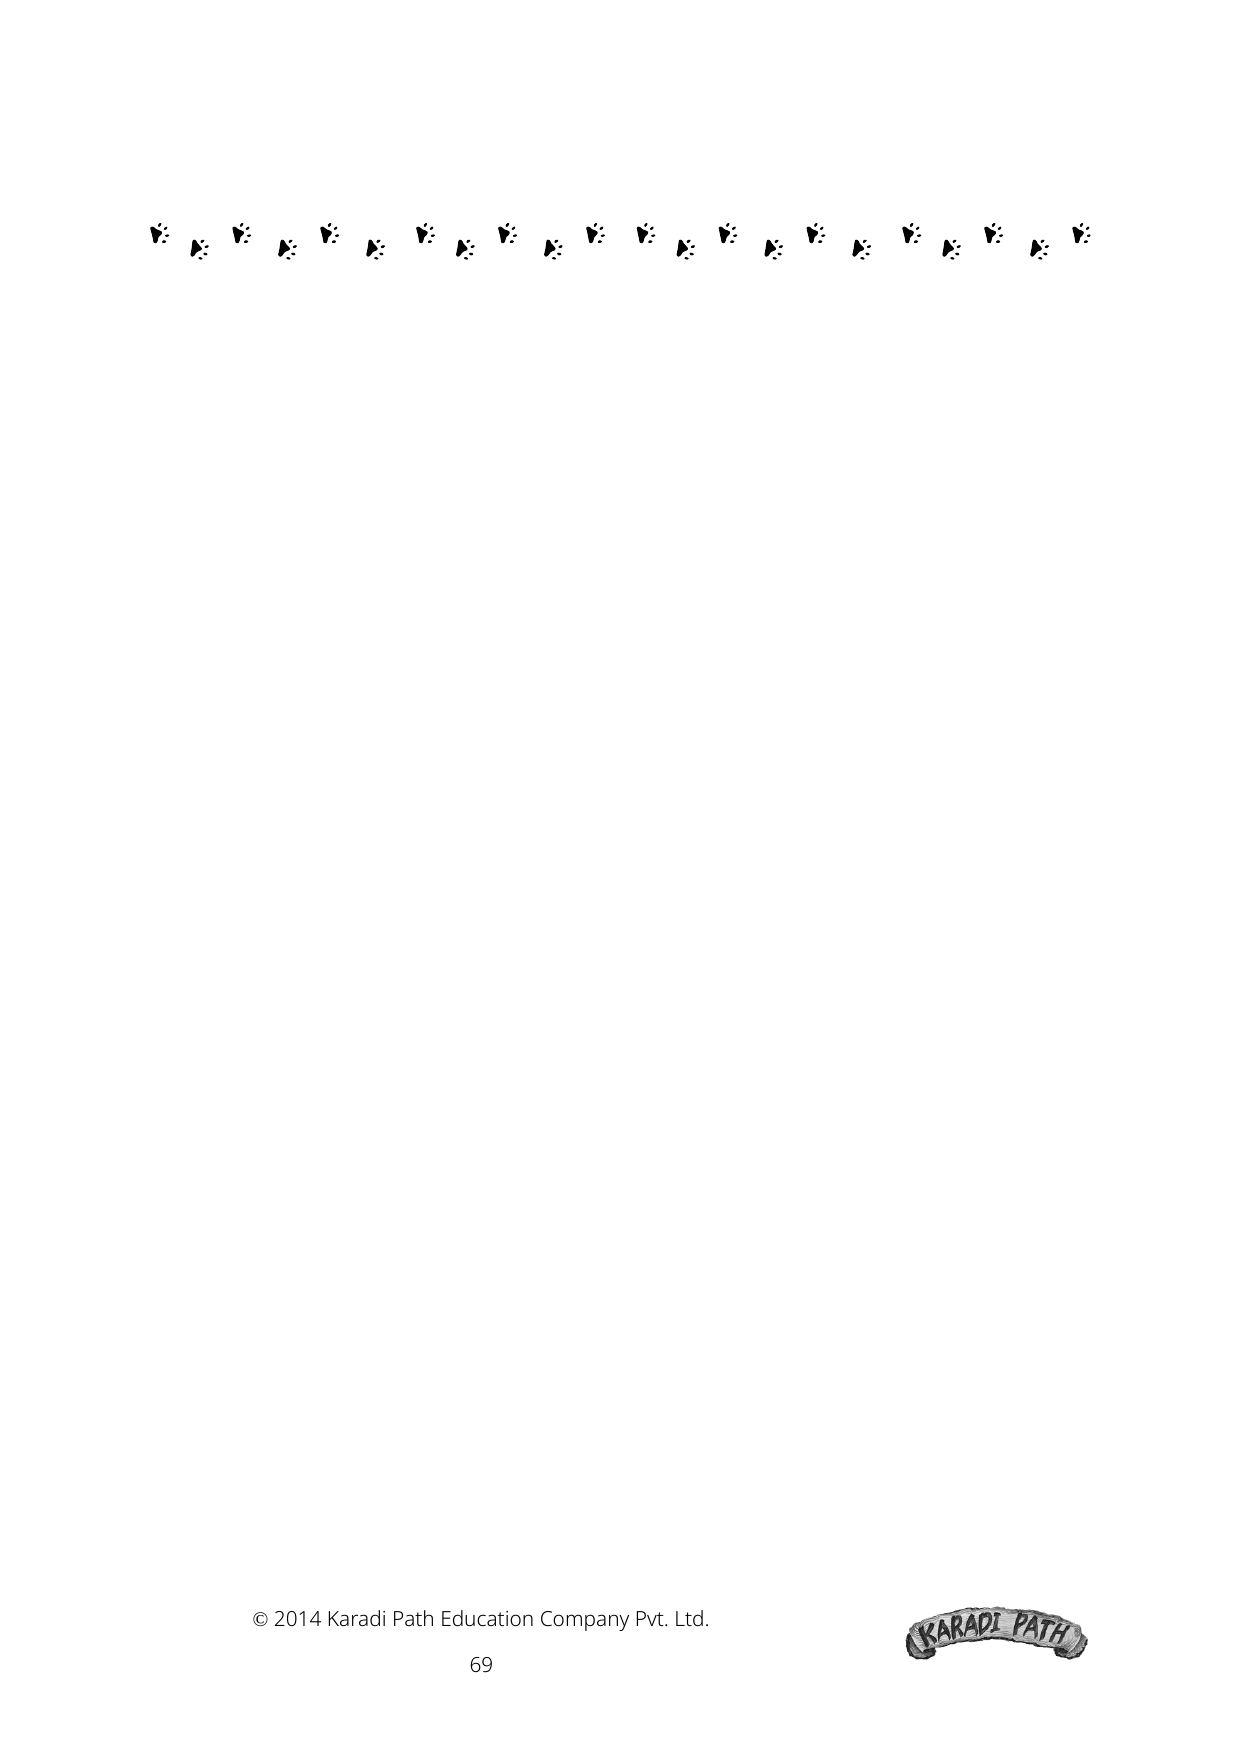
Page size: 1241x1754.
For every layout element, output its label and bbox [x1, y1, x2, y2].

picture [150, 223, 1091, 265]
picture [903, 1604, 1091, 1663]
